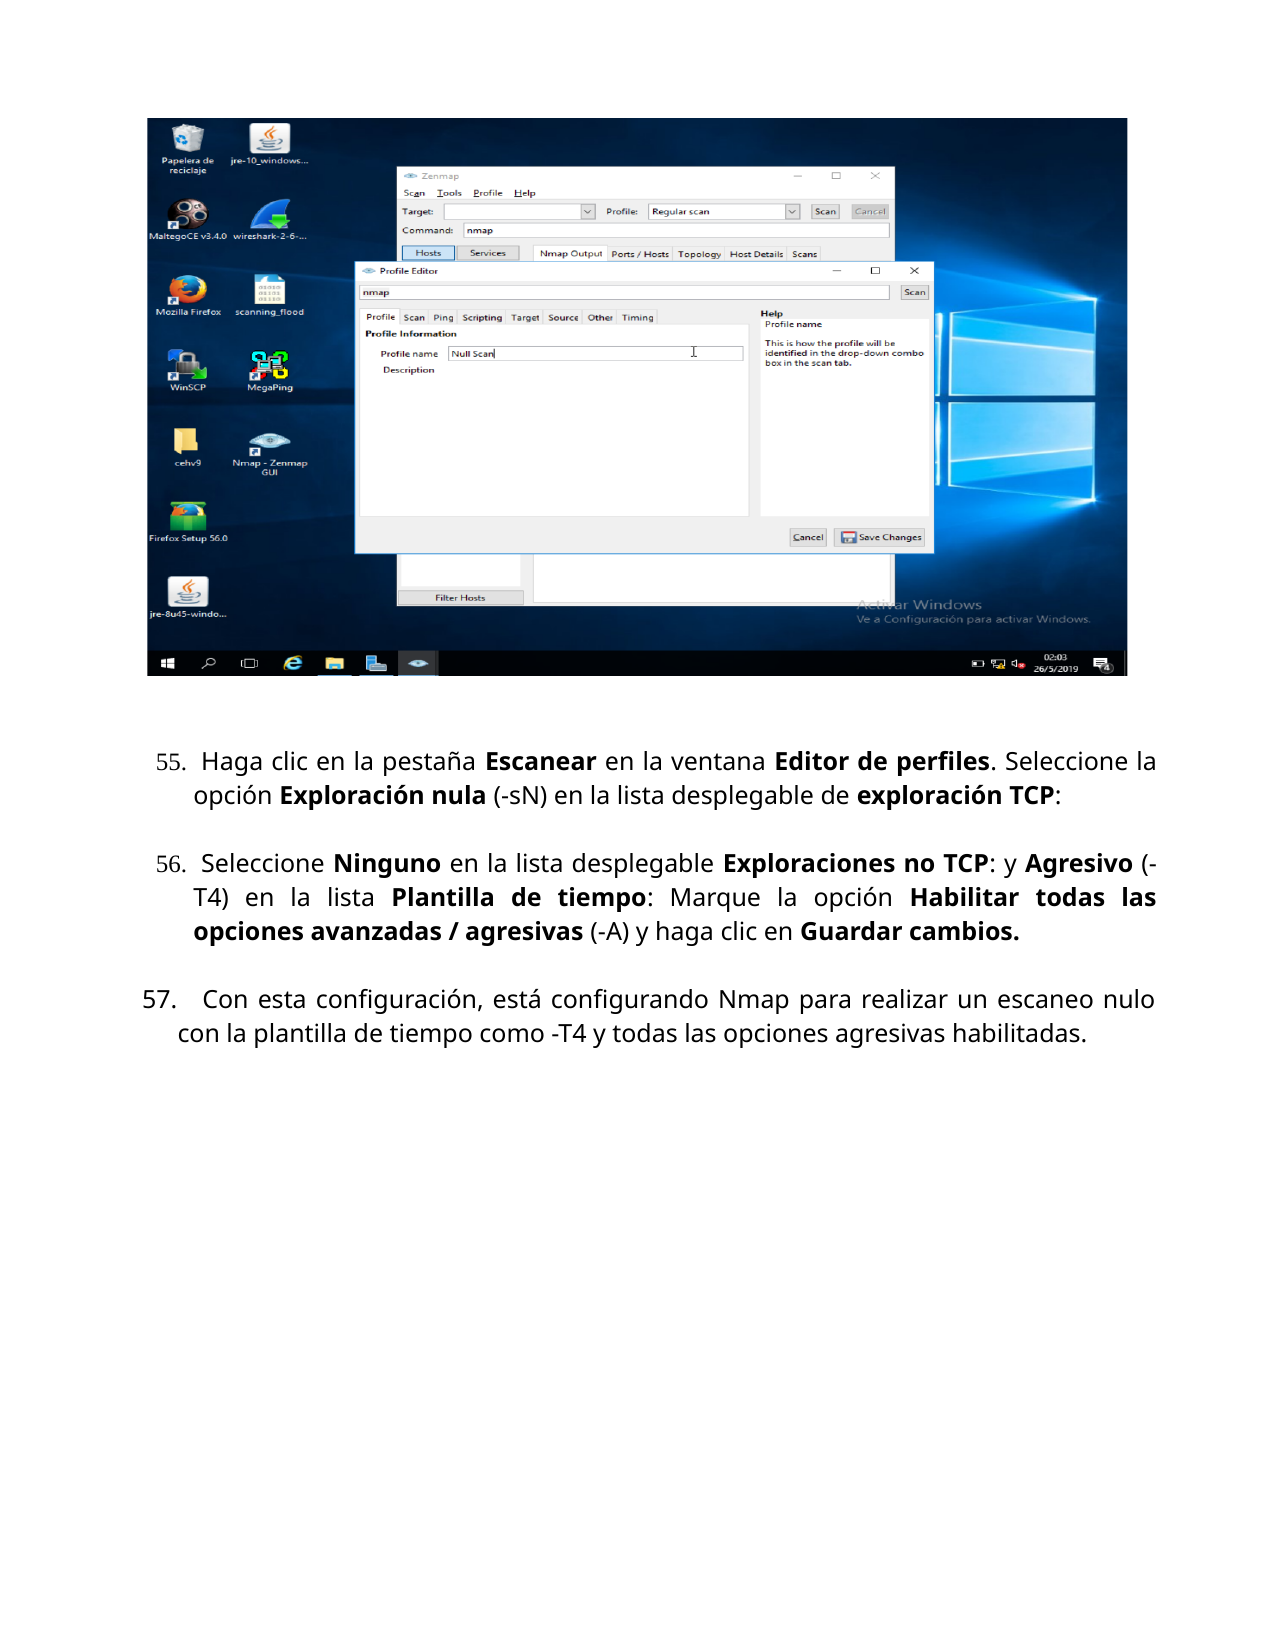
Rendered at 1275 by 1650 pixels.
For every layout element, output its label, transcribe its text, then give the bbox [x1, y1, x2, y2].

list Haga clic en la pestaña Escanear en la ventana Editor de perfiles. Seleccione la opción Exploración nula (-sN) en la lista desplegable de exploración TCP: [156, 743, 1157, 811]
picture [147, 118, 1128, 676]
list Seleccione Ninguno en la lista desplegable Exploraciones no TCP: y Agresivo (-T4) en la lista Plantilla de tiempo: Marque la opción Habilitar todas las opciones avanzadas / agresivas (-A) y haga clic en Guardar cambios. [156, 845, 1157, 948]
list Con esta configuración, está configurando Nmap para realizar un escaneo nulo con la plantilla de tiempo como -T4 y todas las opciones agresivas habilitadas. [142, 982, 1157, 1050]
